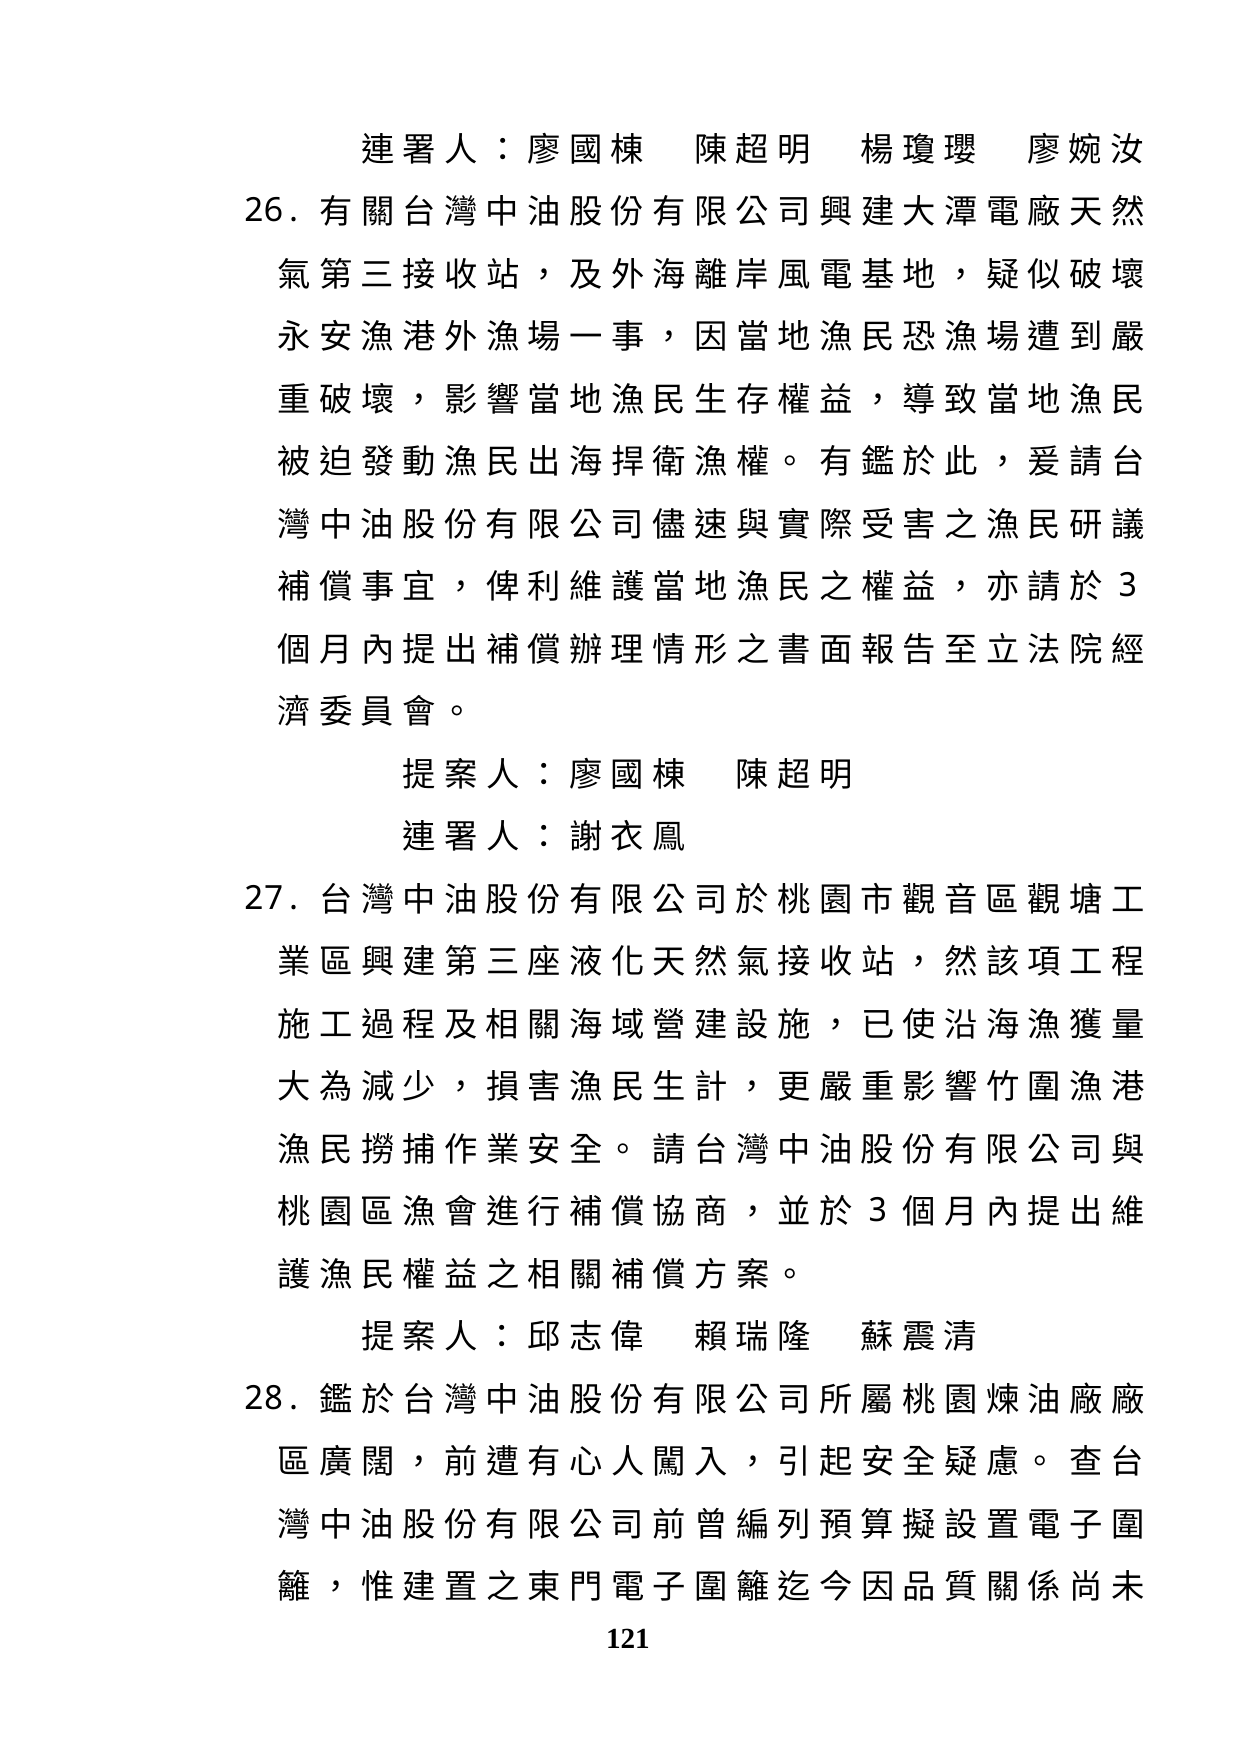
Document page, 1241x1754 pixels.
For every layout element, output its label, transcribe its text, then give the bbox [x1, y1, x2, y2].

text 28.鑑於台灣中油股份有限公司所屬桃園煉油廠廠區廣闊，前遭有心人闖入，引起安全疑慮。查台灣中油股份有限公司前曾編列預算擬設置電子圍籬，惟建置之東門電子圍籬迄今因品質關係尚未 [193, 1355, 1148, 1605]
text 連署人：謝衣鳯 [256, 792, 1148, 855]
text 提案人：廖國棟 陳超明 [256, 730, 1148, 792]
text 26.有關台灣中油股份有限公司興建大潭電廠天然氣第三接收站，及外海離岸風電基地，疑似破壞永安漁港外漁場一事，因當地漁民恐漁場遭到嚴重破壞，影響當地漁民生存權益，導致當地漁民被迫發動漁民出海捍衛漁權。有鑑於此，爰請台灣中油股份有限公司儘速與實際受害之漁民研議補償事宜，俾利維護當地漁民之權益，亦請於3個月內提出補償辦理情形之書面報告至立法院經濟委員會。 [193, 167, 1148, 730]
text 提案人：邱志偉 賴瑞隆 蘇震清 [290, 1292, 1148, 1355]
text 27.台灣中油股份有限公司於桃園市觀音區觀塘工業區興建第三座液化天然氣接收站，然該項工程施工過程及相關海域營建設施，已使沿海漁獲量大為減少，損害漁民生計，更嚴重影響竹圍漁港漁民撈捕作業安全。請台灣中油股份有限公司與桃園區漁會進行補償協商，並於3個月內提出維護漁民權益之相關補償方案。 [193, 855, 1148, 1292]
text 連署人：廖國棟 陳超明 楊瓊瓔 廖婉汝 [256, 105, 1148, 167]
